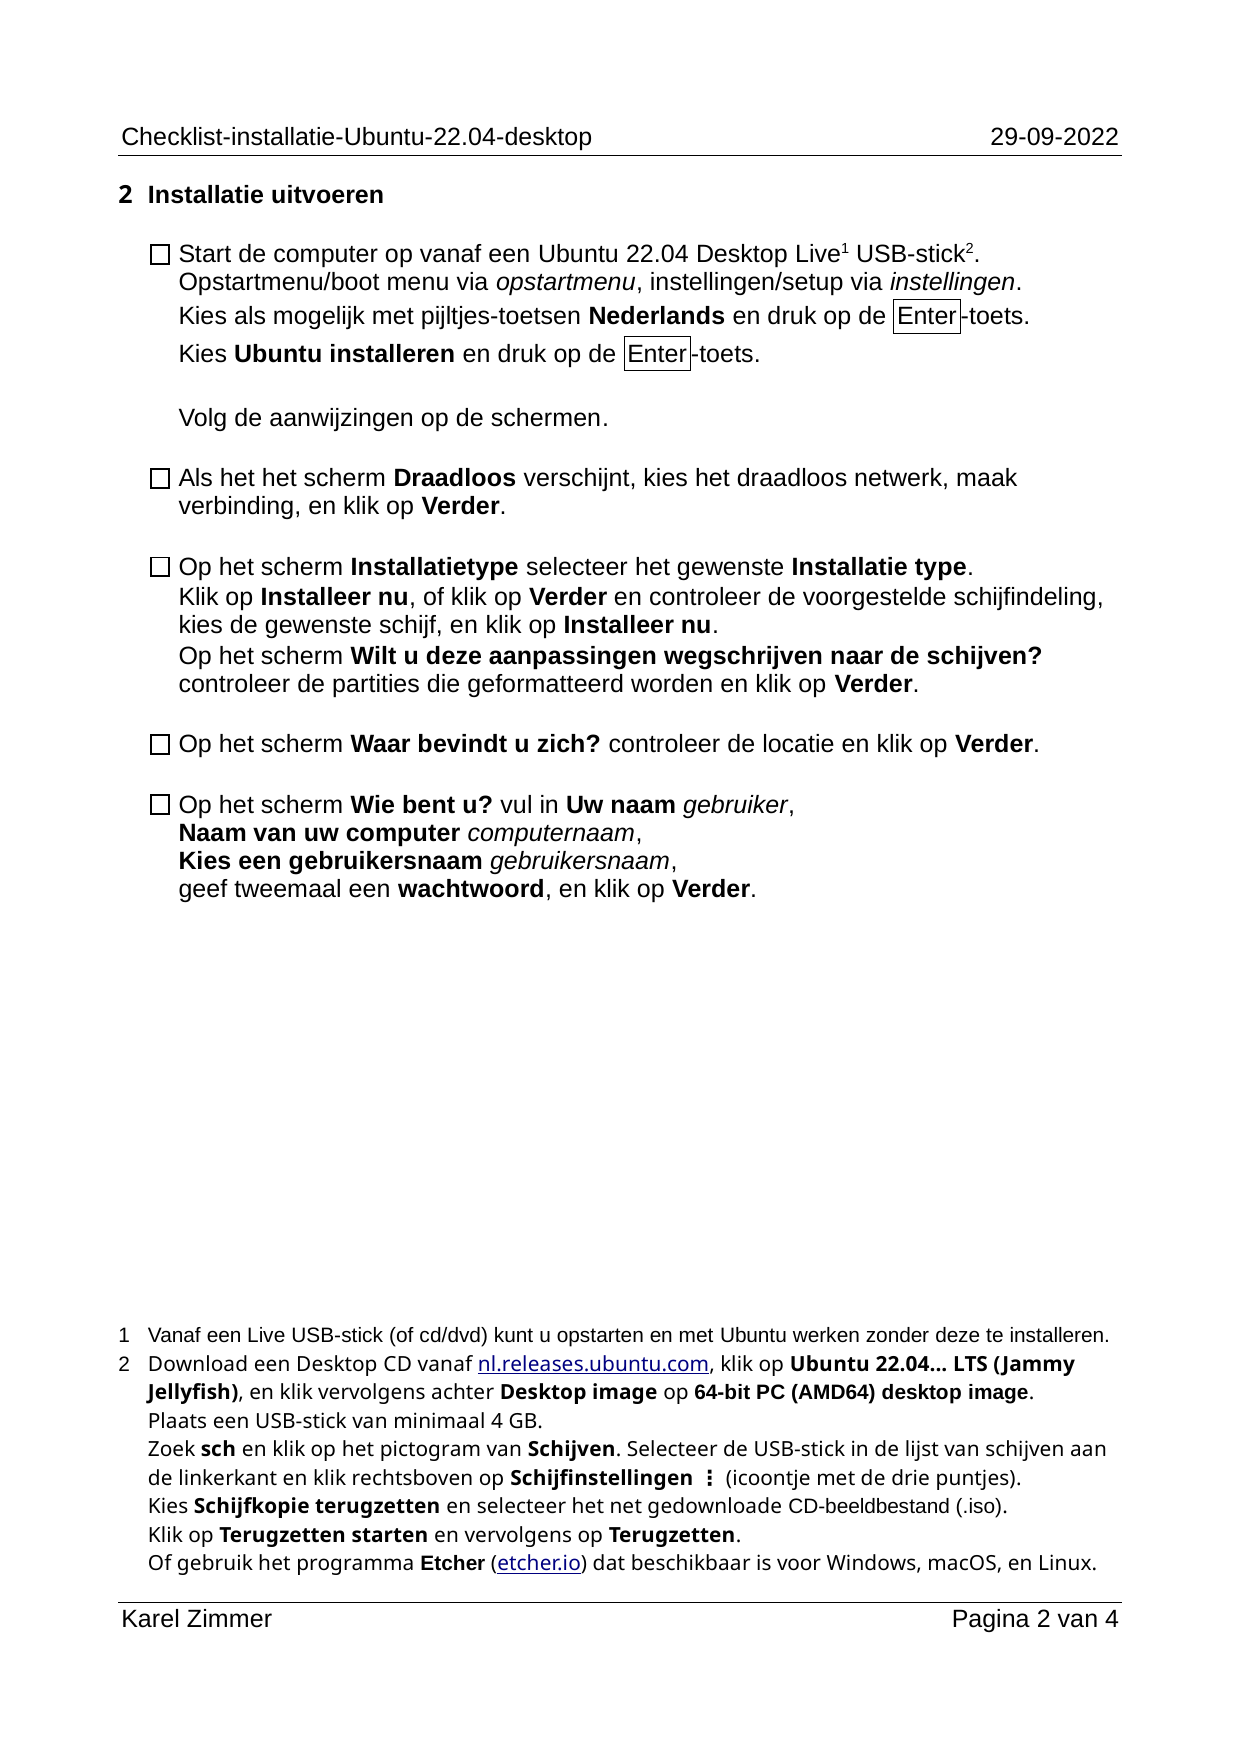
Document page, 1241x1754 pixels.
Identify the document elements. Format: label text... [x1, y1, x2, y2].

table_cell [141, 790, 177, 904]
table_cell [177, 699, 1121, 729]
table_cell [177, 759, 1121, 790]
table_header [141, 239, 177, 297]
table_cell [141, 372, 177, 402]
table_cell Op het scherm Waar bevindt u zich? controleer de locatie en klik op Verder. [177, 729, 1121, 759]
table_cell [177, 433, 1121, 463]
table_header Start de computer op vanaf een Ubuntu 22.04 Desktop Live USB-stick. Opstartmenu/boot menu via opstartmenu, instellingen/setup via instellingen. [177, 239, 1121, 297]
table_cell [141, 521, 177, 552]
table_cell [177, 521, 1121, 552]
table_cell Op het scherm Installatietype selecteer het gewenste Installatie type. [177, 552, 1121, 582]
table_cell [141, 552, 177, 582]
table_cell Klik op Installeer nu, of klik op Verder en controleer de voorgestelde schijfindeling, kies de gewenste schijf, en klik op Installeer nu. [177, 582, 1121, 640]
table_cell [177, 372, 1121, 402]
table_cell [141, 759, 177, 790]
table_cell [141, 640, 177, 699]
table_cell [141, 433, 177, 463]
table_cell [141, 582, 177, 640]
table_cell [141, 403, 177, 433]
table_cell Kies Ubuntu installeren en druk op de Enter-toets. [177, 335, 1121, 372]
table_cell Op het scherm Wilt u deze aanpassingen wegschrijven naar de schijven? controleer de partities die geformatteerd worden en klik op Verder. [177, 640, 1121, 699]
table_cell Op het scherm Wie bent u? vul in Uw naam gebruiker, Naam van uw computer computernaam, Kies een gebruikersnaam gebruikersnaam, geef tweemaal een wachtwoord, en klik op Verder. [177, 790, 1121, 904]
table_cell [141, 298, 177, 335]
table_cell Als het het scherm Draadloos verschijnt, kies het draadloos netwerk, maak verbinding, en klik op Verder. [177, 463, 1121, 521]
list Installatie uitvoeren [118, 177, 1122, 211]
table_cell [141, 335, 177, 372]
table_cell Kies als mogelijk met pijltjes-toetsen Nederlands en druk op de Enter-toets. [177, 298, 1121, 335]
table_cell [141, 729, 177, 759]
table_cell [141, 463, 177, 521]
table_cell [141, 699, 177, 729]
table_cell Volg de aanwijzingen op de schermen. [177, 403, 1121, 433]
